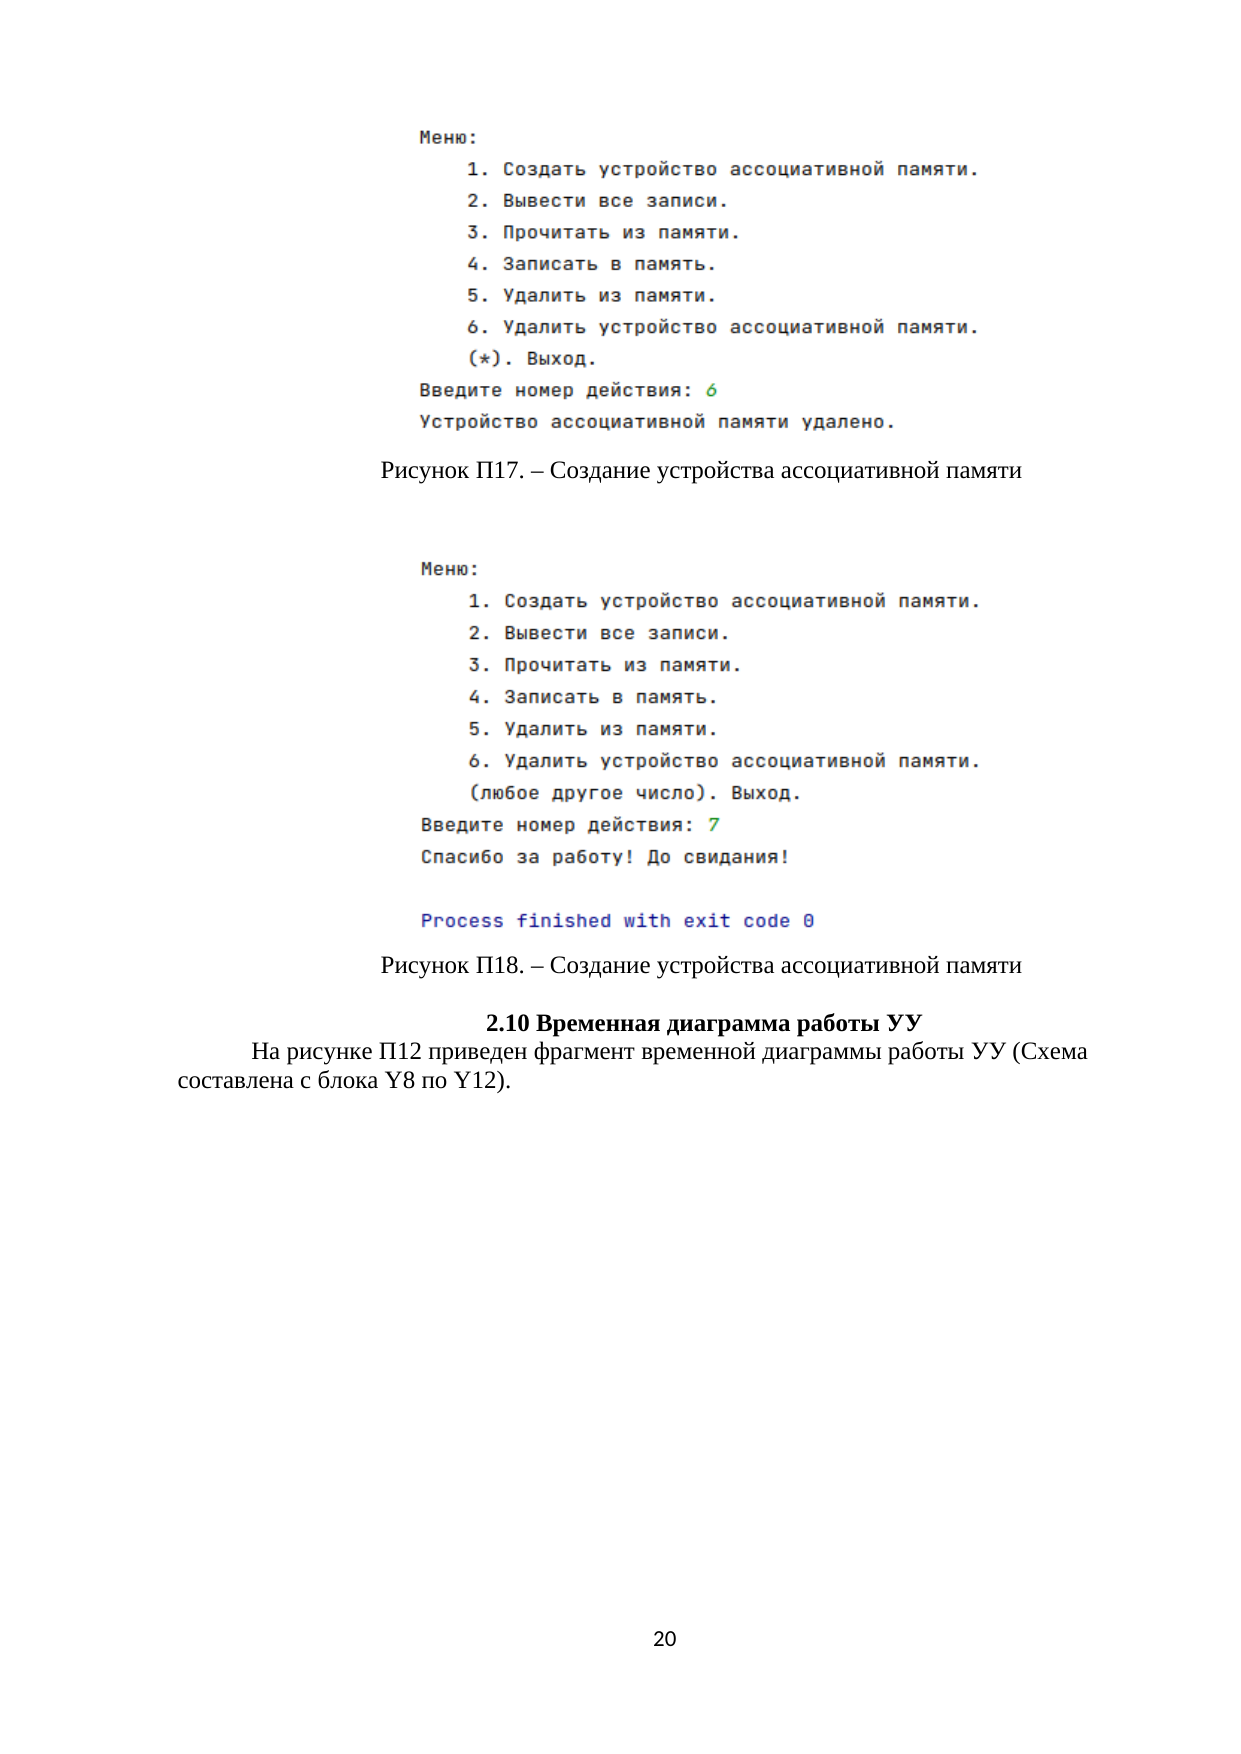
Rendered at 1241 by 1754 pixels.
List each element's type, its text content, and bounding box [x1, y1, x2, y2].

text Рисунок П18. – Создание устройства ассоциативной памяти [177, 950, 1152, 979]
text На рисунке П12 приведен фрагмент временной диаграммы работы УУ (Схема составлена с блока Y8 по Y12). [177, 1036, 1152, 1094]
text 2.10 Временная диаграмма работы УУ [183, 1008, 1152, 1036]
text Рисунок П17. – Создание устройства ассоциативной памяти [177, 455, 1152, 484]
